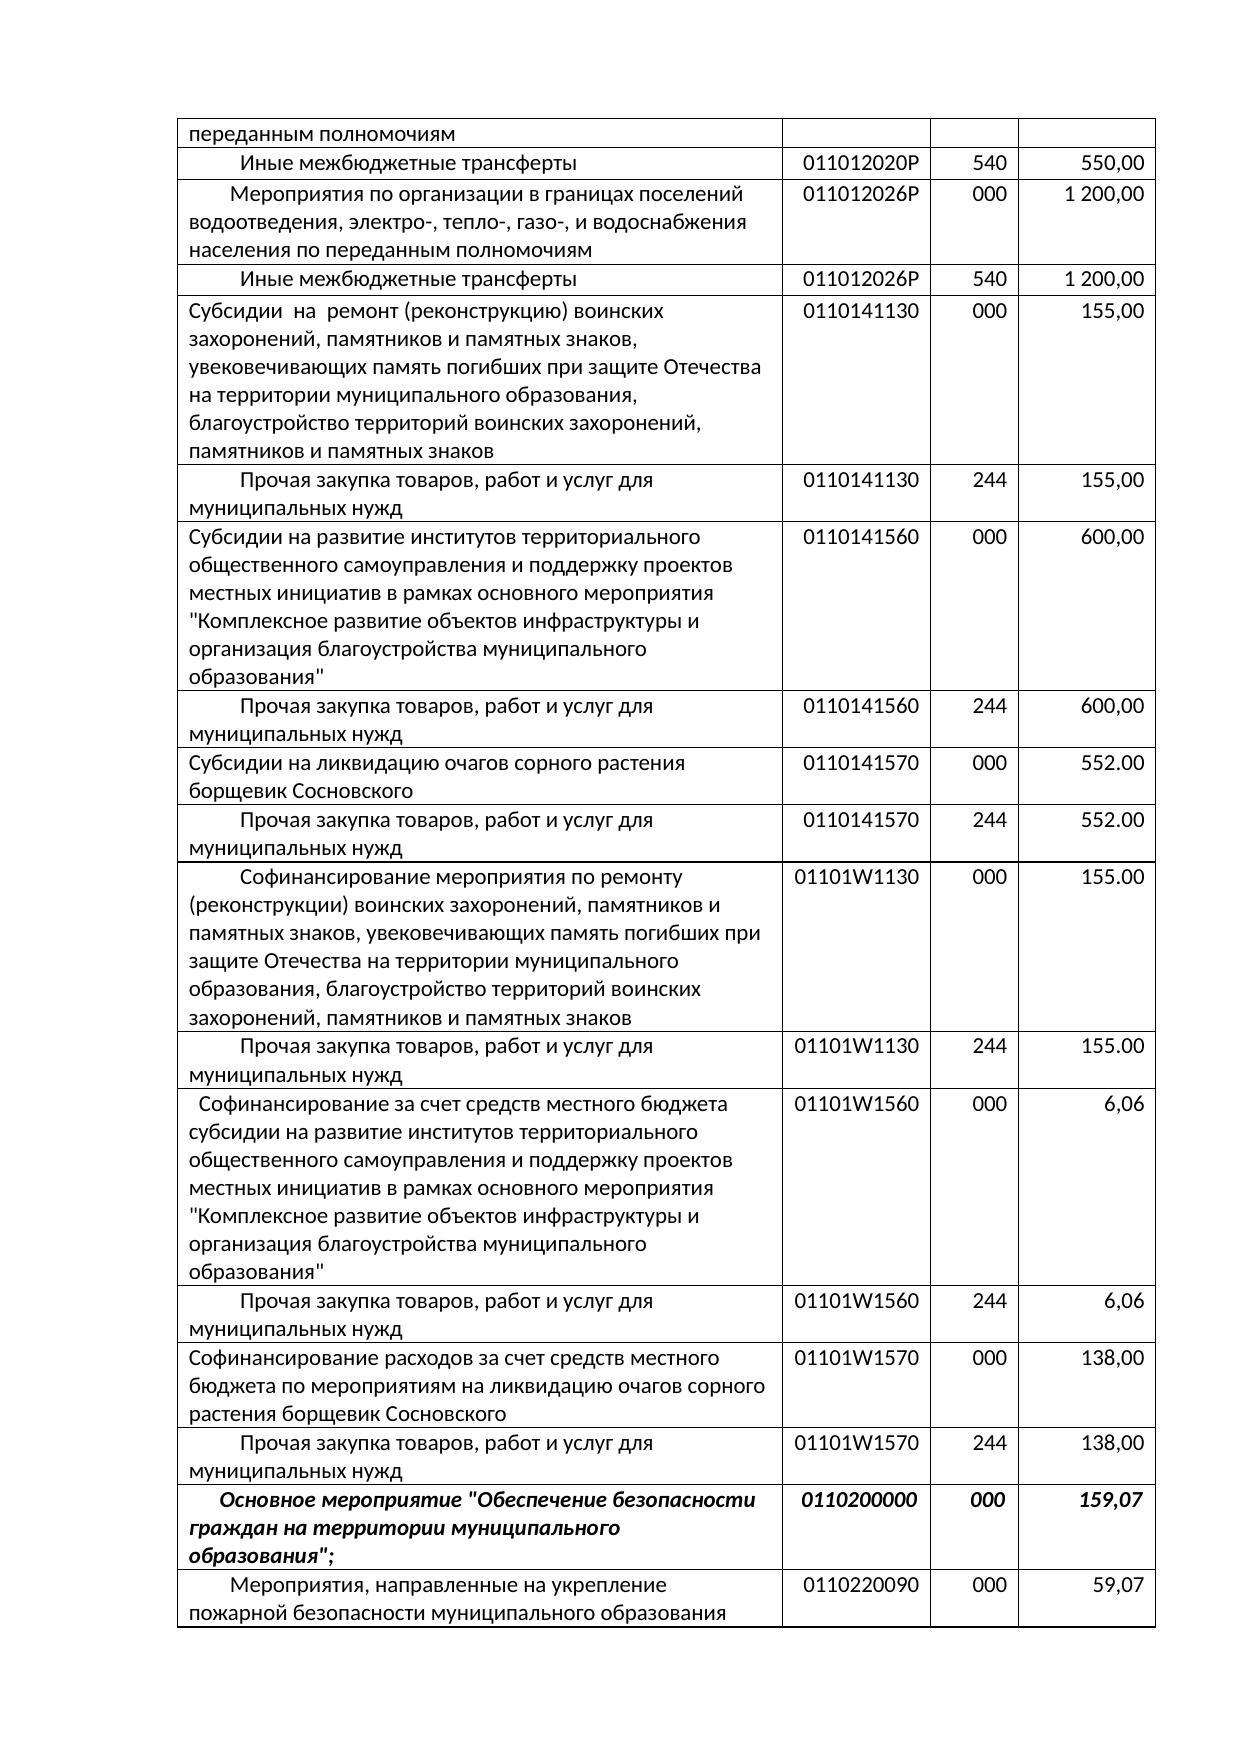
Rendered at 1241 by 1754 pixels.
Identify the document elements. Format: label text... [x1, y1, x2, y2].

table_cell 550,00 [1019, 148, 1155, 178]
table_cell Софинансирование мероприятия по ремонту (реконструкции) воинских захоронений, памятников и памятных знаков, увековечивающих память погибших при защите Отечества на территории муниципального образования, благоустройство территорий воинских захоронений, памятников и памятных знаков [178, 863, 782, 1031]
table_cell 155.00 [1019, 1032, 1155, 1088]
table_cell [783, 119, 930, 147]
table_cell 000 [931, 748, 1018, 804]
table_cell 011012020P [783, 148, 930, 178]
table_cell 0110141560 [783, 691, 930, 747]
table_cell 000 [931, 1570, 1018, 1626]
table_cell 552.00 [1019, 805, 1155, 861]
table_cell 155,00 [1019, 465, 1155, 521]
table_cell Софинансирование расходов за счет средств местного бюджета по мероприятиям на ликвидацию очагов сорного растения борщевик Сосновского [178, 1343, 782, 1427]
table_cell Мероприятия, направленные на укрепление пожарной безопасности муниципального образования [178, 1570, 782, 1626]
table_cell Иные межбюджетные трансферты [178, 148, 782, 178]
table_cell 011012026P [783, 265, 930, 295]
table_cell Прочая закупка товаров, работ и услуг для муниципальных нужд [178, 465, 782, 521]
table_cell 6,06 [1019, 1089, 1155, 1285]
table_cell 244 [931, 465, 1018, 521]
table_cell 000 [931, 863, 1018, 1031]
table_cell Иные межбюджетные трансферты [178, 265, 782, 295]
table_cell 155,00 [1019, 296, 1155, 464]
table_cell 000 [931, 1343, 1018, 1427]
table_cell 0110141130 [783, 296, 930, 464]
table_cell переданным полномочиям [178, 119, 782, 147]
table_cell 01101W1560 [783, 1286, 930, 1342]
table_cell 000 [931, 1485, 1018, 1569]
table_cell Софинансирование за счет средств местного бюджета cубсидии на развитие институтов территориального общественного самоуправления и поддержку проектов местных инициатив в рамках основного мероприятия "Комплексное развитие объектов инфраструктуры и организация благоустройства муниципального образования" [178, 1089, 782, 1285]
table_cell Прочая закупка товаров, работ и услуг для муниципальных нужд [178, 1428, 782, 1484]
table_cell 0110200000 [783, 1485, 930, 1569]
table_cell 01101W1130 [783, 863, 930, 1031]
table_cell Субсидии на ликвидацию очагов сорного растения борщевик Сосновского [178, 748, 782, 804]
table_cell 552.00 [1019, 748, 1155, 804]
table_cell 244 [931, 1428, 1018, 1484]
table_cell 01101W1560 [783, 1089, 930, 1285]
table_cell 159,07 [1019, 1485, 1155, 1569]
table_cell 011012026P [783, 180, 930, 263]
table_cell 1 200,00 [1019, 180, 1155, 263]
table_cell 244 [931, 1286, 1018, 1342]
table_cell 6,06 [1019, 1286, 1155, 1342]
table_cell Прочая закупка товаров, работ и услуг для муниципальных нужд [178, 1286, 782, 1342]
table_cell Прочая закупка товаров, работ и услуг для муниципальных нужд [178, 691, 782, 747]
table_cell 244 [931, 1032, 1018, 1088]
table_cell 000 [931, 1089, 1018, 1285]
table_cell 138,00 [1019, 1343, 1155, 1427]
table_cell 59,07 [1019, 1570, 1155, 1626]
table_cell Прочая закупка товаров, работ и услуг для муниципальных нужд [178, 1032, 782, 1088]
table_cell 0110220090 [783, 1570, 930, 1626]
table_cell 01101W1570 [783, 1343, 930, 1427]
table_cell 01101W1570 [783, 1428, 930, 1484]
table_cell Субсидии на развитие институтов территориального общественного самоуправления и поддержку проектов местных инициатив в рамках основного мероприятия "Комплексное развитие объектов инфраструктуры и организация благоустройства муниципального образования" [178, 522, 782, 690]
table_cell 01101W1130 [783, 1032, 930, 1088]
table_cell Мероприятия по организации в границах поселений водоотведения, электро-, тепло-, газо-, и водоснабжения населения по переданным полномочиям [178, 180, 782, 263]
table_cell 000 [931, 296, 1018, 464]
table_cell Субсидии на ремонт (реконструкцию) воинских захоронений, памятников и памятных знаков, увековечивающих память погибших при защите Отечества на территории муниципального образования, благоустройство территорий воинских захоронений, памятников и памятных знаков [178, 296, 782, 464]
table_cell 244 [931, 805, 1018, 861]
table_cell Прочая закупка товаров, работ и услуг для муниципальных нужд [178, 805, 782, 861]
table_cell 600,00 [1019, 691, 1155, 747]
table_cell 540 [931, 148, 1018, 178]
table_cell 138,00 [1019, 1428, 1155, 1484]
table_cell 600,00 [1019, 522, 1155, 690]
table_cell 0110141130 [783, 465, 930, 521]
table_cell 0110141570 [783, 748, 930, 804]
table_cell [931, 119, 1018, 147]
table_cell 1 200,00 [1019, 265, 1155, 295]
table_cell 000 [931, 522, 1018, 690]
table_cell 244 [931, 691, 1018, 747]
table_cell 000 [931, 180, 1018, 263]
table_cell 0110141570 [783, 805, 930, 861]
table_cell 0110141560 [783, 522, 930, 690]
table_cell 155.00 [1019, 863, 1155, 1031]
table_cell Основное мероприятие "Обеспечение безопасности граждан на территории муниципального образования"; [178, 1485, 782, 1569]
table_cell [1019, 119, 1155, 147]
table_cell 540 [931, 265, 1018, 295]
